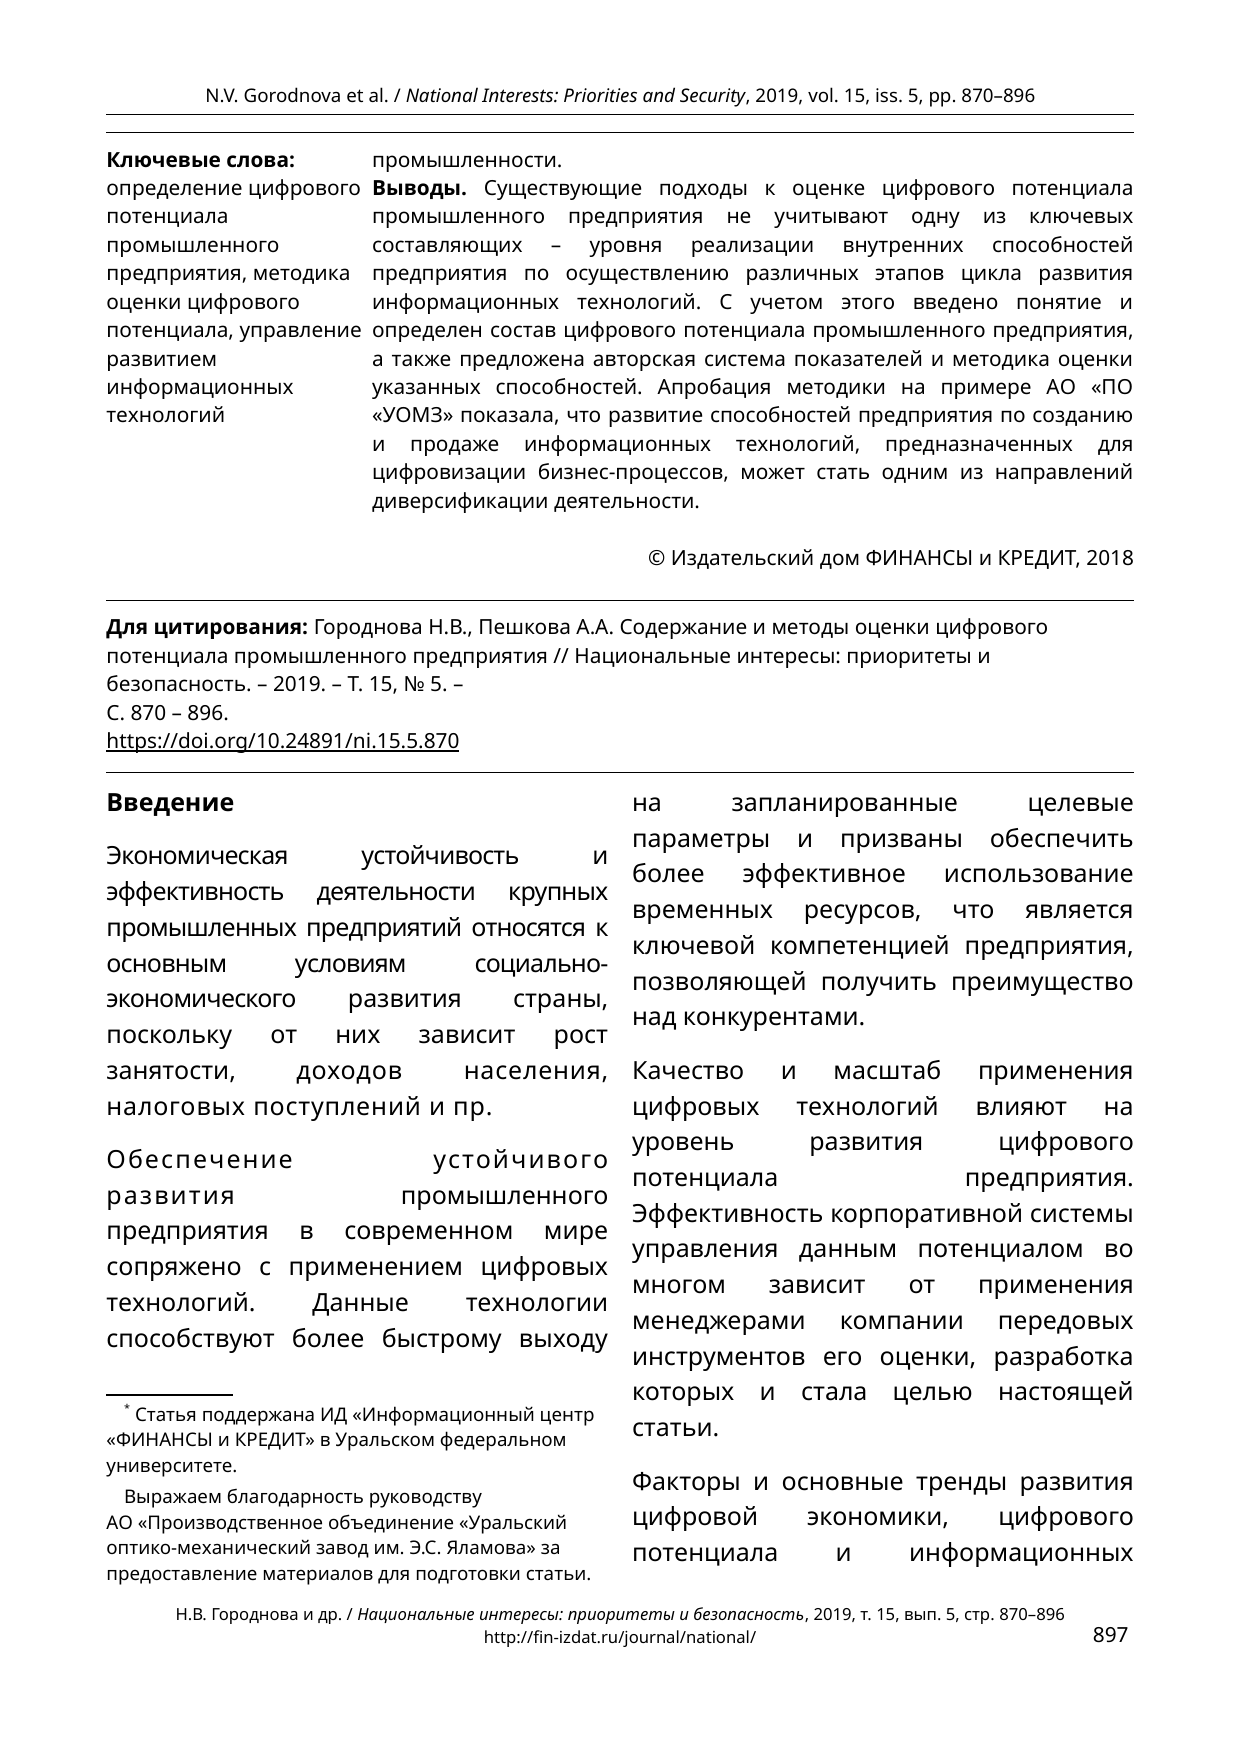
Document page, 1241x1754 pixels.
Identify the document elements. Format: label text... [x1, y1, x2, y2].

text Введение [106, 784, 608, 819]
table_cell Ключевые слова: определение цифрового потенциала промышленного предприятия, методика оценки цифрового потенциала, управление развитием информационных технологий [106, 133, 372, 600]
text Факторы и основные тренды развития цифровой экономики, цифрового потенциала и информационных [632, 1463, 1134, 1569]
text Экономическая устойчивость и эффективность деятельности крупных промышленных предприятий относятся к основным условиям социально-экономического развития страны, поскольку от них зависит рост занятости, доходов населения, налоговых поступлений и пр. [106, 838, 608, 1122]
text Статья поддержана ИД «Информационный центр «ФИНАНСЫ и КРЕДИТ» в Уральском федеральном университете. [106, 1401, 608, 1477]
text Выражаем благодарность руководству АО «Производственное объединение «Уральский оптико-механический завод им. Э.С. Яламова» за предоставление материалов для подготовки статьи. [106, 1483, 608, 1586]
text Обеспечение устойчивого развития промышленного предприятия в современном мире сопряжено с применением цифровых технологий. Данные технологии способствуют более быстрому выходу [106, 1142, 608, 1354]
table_cell Для цитирования: Городнова Н.В., Пешкова А.А. Содержание и методы оценки цифрового потенциала промышленного предприятия // Национальные интересы: приоритеты и безопасность. – 2019. – Т. 15, № 5. – С. 870 – 896. https://doi.org/10.24891/ni.15.5.870 [106, 601, 1134, 772]
table_cell промышленности. Выводы. Существующие подходы к оценке цифрового потенциала промышленного предприятия не учитывают одну из ключевых составляющих – уровня реализации внутренних способностей предприятия по осуществлению различных этапов цикла развития информационных технологий. С учетом этого введено понятие и определен состав цифрового потенциала промышленного предприятия, а также предложена авторская система показателей и методика оценки указанных способностей. Апробация методики на примере АО «ПО «УОМЗ» показала, что развитие способностей предприятия по созданию и продаже информационных технологий, предназначенных для цифровизации бизнес-процессов, может стать одним из направлений диверсификации деятельности. © Издательский дом ФИНАНСЫ и КРЕДИТ, 2018 [372, 133, 1134, 600]
text Качество и масштаб применения цифровых технологий влияют на уровень развития цифрового потенциала предприятия. Эффективность корпоративной системы управления данным потенциалом во многом зависит от применения менеджерами компании передовых инструментов его оценки, разработка которых и стала целью настоящей статьи. [632, 1052, 1134, 1444]
text на запланированные целевые параметры и призваны обеспечить более эффективное использование временных ресурсов, что является ключевой компетенцией предприятия, позволяющей получить преимущество над конкурентами. [632, 784, 1134, 1033]
